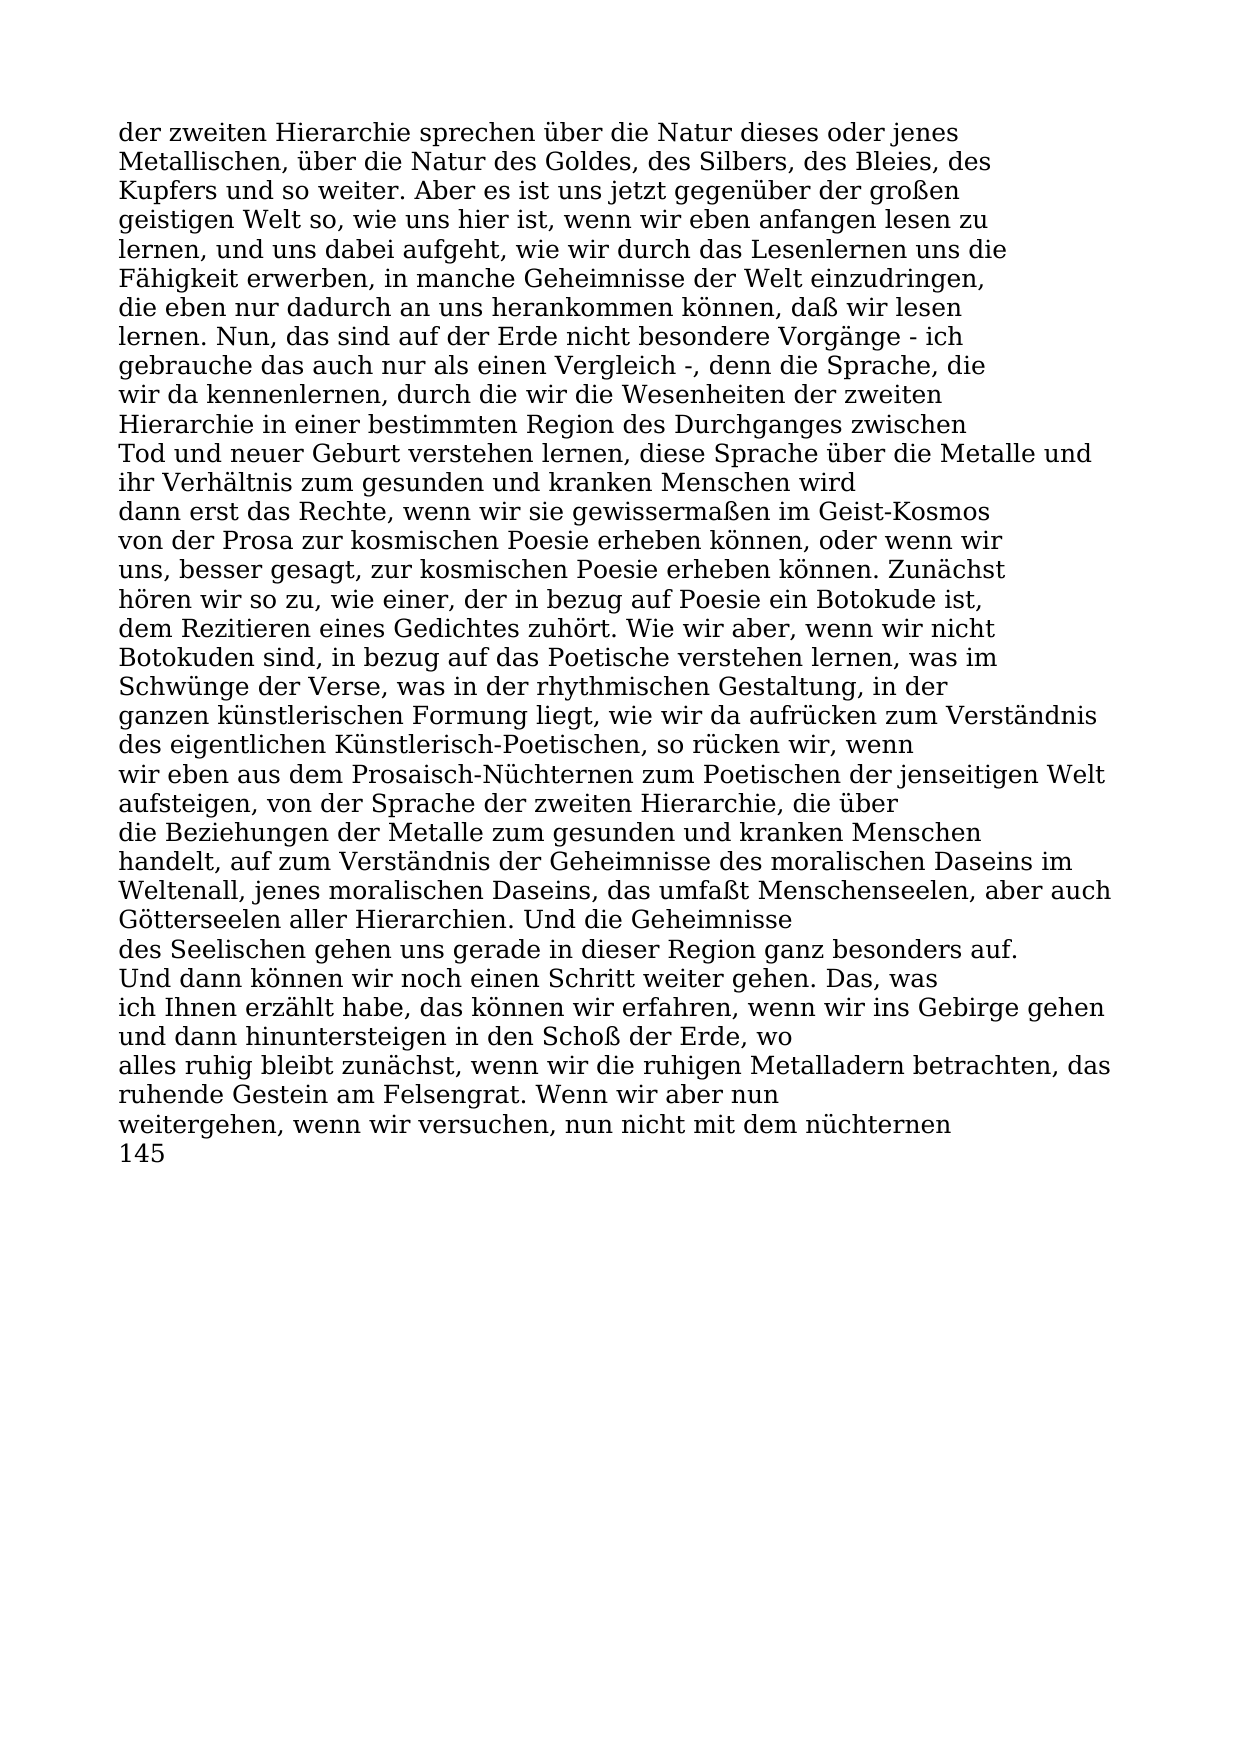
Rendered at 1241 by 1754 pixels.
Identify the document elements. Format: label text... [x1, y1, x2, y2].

text gebrauche das auch nur als einen Vergleich -, denn die Sprache, die [118, 351, 1122, 381]
text Und dann können wir noch einen Schritt weiter gehen. Das, was [118, 964, 1122, 993]
text die Beziehungen der Metalle zum gesunden und kranken Menschen [118, 818, 1122, 847]
text hören wir so zu, wie einer, der in bezug auf Poesie ein Botokude ist, [118, 585, 1122, 614]
text lernen, und uns dabei aufgeht, wie wir durch das Lesenlernen uns die [118, 235, 1122, 264]
text wir da kennenlernen, durch die wir die Wesenheiten der zweiten [118, 381, 1122, 410]
text handelt, auf zum Verständnis der Geheimnisse des moralischen Daseins im Weltenall, jenes moralischen Daseins, das umfaßt Menschenseelen, aber auch Götterseelen aller Hierarchien. Und die Geheimnisse [118, 847, 1122, 935]
text dann erst das Rechte, wenn wir sie gewissermaßen im Geist-Kosmos [118, 497, 1122, 526]
text die eben nur dadurch an uns herankommen können, daß wir lesen [118, 293, 1122, 322]
text dem Rezitieren eines Gedichtes zuhört. Wie wir aber, wenn wir nicht [118, 614, 1122, 643]
text Botokuden sind, in bezug auf das Poetische verstehen lernen, was im [118, 643, 1122, 672]
text Schwünge der Verse, was in der rhythmischen Gestaltung, in der [118, 672, 1122, 701]
text ich Ihnen erzählt habe, das können wir erfahren, wenn wir ins Gebirge gehen und dann hinuntersteigen in den Schoß der Erde, wo [118, 993, 1122, 1051]
text Hierarchie in einer bestimmten Region des Durchganges zwischen [118, 410, 1122, 439]
text Metallischen, über die Natur des Goldes, des Silbers, des Bleies, des [118, 147, 1122, 176]
text lernen. Nun, das sind auf der Erde nicht besondere Vorgänge - ich [118, 322, 1122, 351]
text wir eben aus dem Prosaisch-Nüchternen zum Poetischen der jenseitigen Welt aufsteigen, von der Sprache der zweiten Hierarchie, die über [118, 760, 1122, 818]
text Tod und neuer Geburt verstehen lernen, diese Sprache über die Metalle und ihr Verhältnis zum gesunden und kranken Menschen wird [118, 439, 1122, 497]
text ganzen künstlerischen Formung liegt, wie wir da aufrücken zum Verständnis des eigentlichen Künstlerisch-Poetischen, so rücken wir, wenn [118, 701, 1122, 760]
text weitergehen, wenn wir versuchen, nun nicht mit dem nüchternen [118, 1110, 1122, 1139]
text Kupfers und so weiter. Aber es ist uns jetzt gegenüber der großen [118, 176, 1122, 206]
text der zweiten Hierarchie sprechen über die Natur dieses oder jenes [118, 118, 1122, 147]
text alles ruhig bleibt zunächst, wenn wir die ruhigen Metalladern betrachten, das ruhende Gestein am Felsengrat. Wenn wir aber nun [118, 1051, 1122, 1110]
text Fähigkeit erwerben, in manche Geheimnisse der Welt einzudringen, [118, 264, 1122, 293]
text 145 [118, 1139, 1122, 1168]
text uns, besser gesagt, zur kosmischen Poesie erheben können. Zunächst [118, 556, 1122, 585]
text geistigen Welt so, wie uns hier ist, wenn wir eben anfangen lesen zu [118, 206, 1122, 235]
text des Seelischen gehen uns gerade in dieser Region ganz besonders auf. [118, 935, 1122, 964]
text von der Prosa zur kosmischen Poesie erheben können, oder wenn wir [118, 526, 1122, 556]
